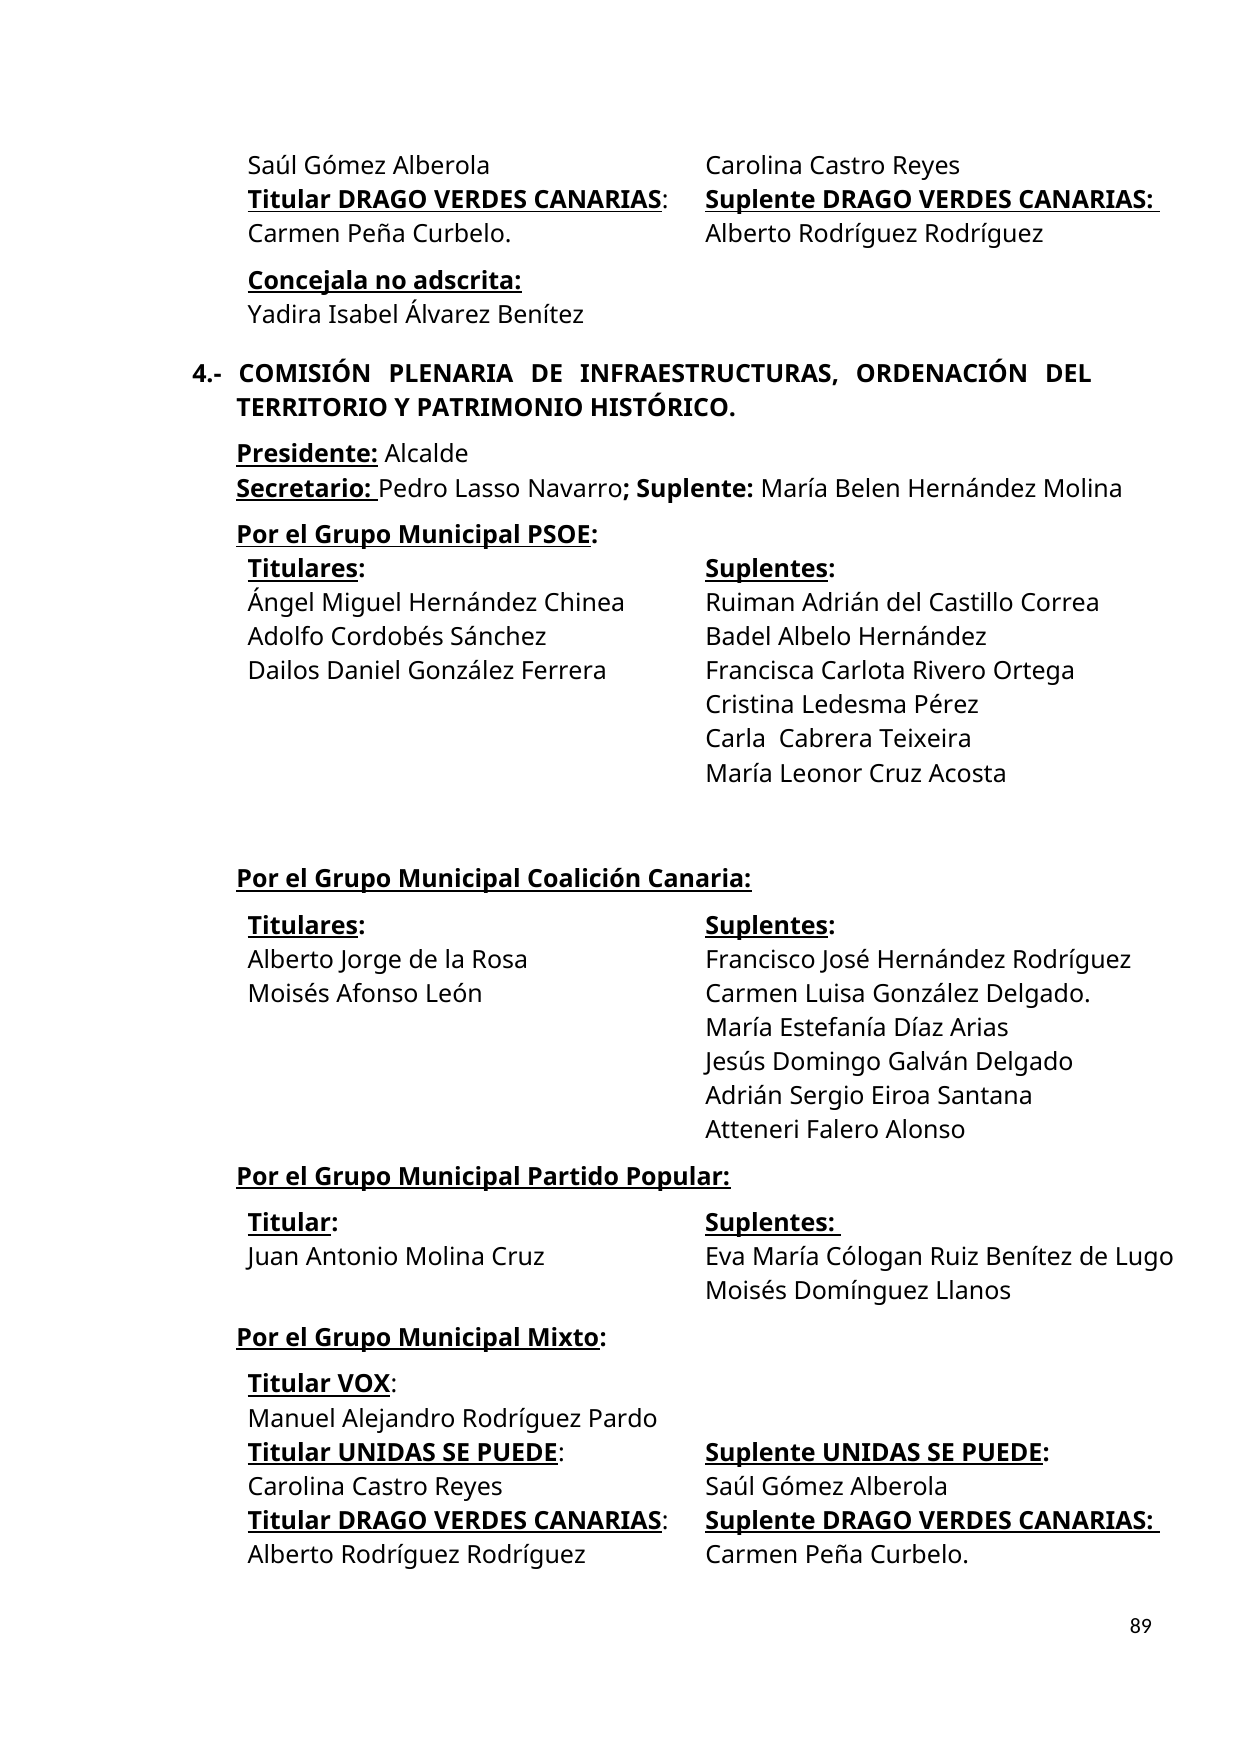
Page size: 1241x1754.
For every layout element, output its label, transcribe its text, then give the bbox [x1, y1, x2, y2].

text Por el Grupo Municipal PSOE: [236, 517, 1211, 551]
table_header Suplente UNIDAS SE PUEDE: Saúl Gómez Alberola Suplente DRAGO VERDES CANARIAS: Carmen Peña Curbelo. [694, 1366, 1152, 1571]
table_header Carolina Castro Reyes Suplente DRAGO VERDES CANARIAS: Alberto Rodríguez Rodríguez [694, 148, 1152, 331]
text Presidente: Alcalde [236, 436, 1152, 470]
table_header Titulares: Alberto Jorge de la Rosa Moisés Afonso León [236, 908, 694, 1146]
table_header Saúl Gómez Alberola Titular DRAGO VERDES CANARIAS: Carmen Peña Curbelo. Concejala no adscrita: Yadira Isabel Álvarez Benítez [236, 148, 694, 331]
table_header Suplentes: Ruiman Adrián del Castillo Correa Badel Albelo Hernández Francisca Carlota Rivero Ortega Cristina Ledesma Pérez Carla Cabrera Teixeira María Leonor Cruz Acosta [694, 551, 1152, 789]
text Por el Grupo Municipal Mixto: [236, 1319, 1211, 1354]
table_header Titular VOX: Manuel Alejandro Rodríguez Pardo Titular UNIDAS SE PUEDE: Carolina Castro Reyes Titular DRAGO VERDES CANARIAS: Alberto Rodríguez Rodríguez [236, 1366, 694, 1571]
text Por el Grupo Municipal Partido Popular: [236, 1158, 1211, 1192]
table_header Titular: Juan Antonio Molina Cruz [236, 1205, 693, 1307]
text Secretario: Pedro Lasso Navarro; Suplente: María Belen Hernández Molina [236, 470, 1152, 504]
text 4.- COMISIÓN PLENARIA DE INFRAESTRUCTURAS, ORDENACIÓN DEL TERRITORIO Y PATRIMONIO HISTÓRICO. [192, 356, 1093, 424]
table_header Suplentes: Eva María Cólogan Ruiz Benítez de Lugo Moisés Domínguez Llanos [694, 1205, 1152, 1307]
text Por el Grupo Municipal Coalición Canaria: [236, 861, 1211, 895]
table_header Titulares: Ángel Miguel Hernández Chinea Adolfo Cordobés Sánchez Dailos Daniel González Ferrera [236, 551, 694, 789]
table_header Suplentes: Francisco José Hernández Rodríguez Carmen Luisa González Delgado. María Estefanía Díaz Arias Jesús Domingo Galván Delgado Adrián Sergio Eiroa Santana Atteneri Falero Alonso [694, 908, 1152, 1146]
